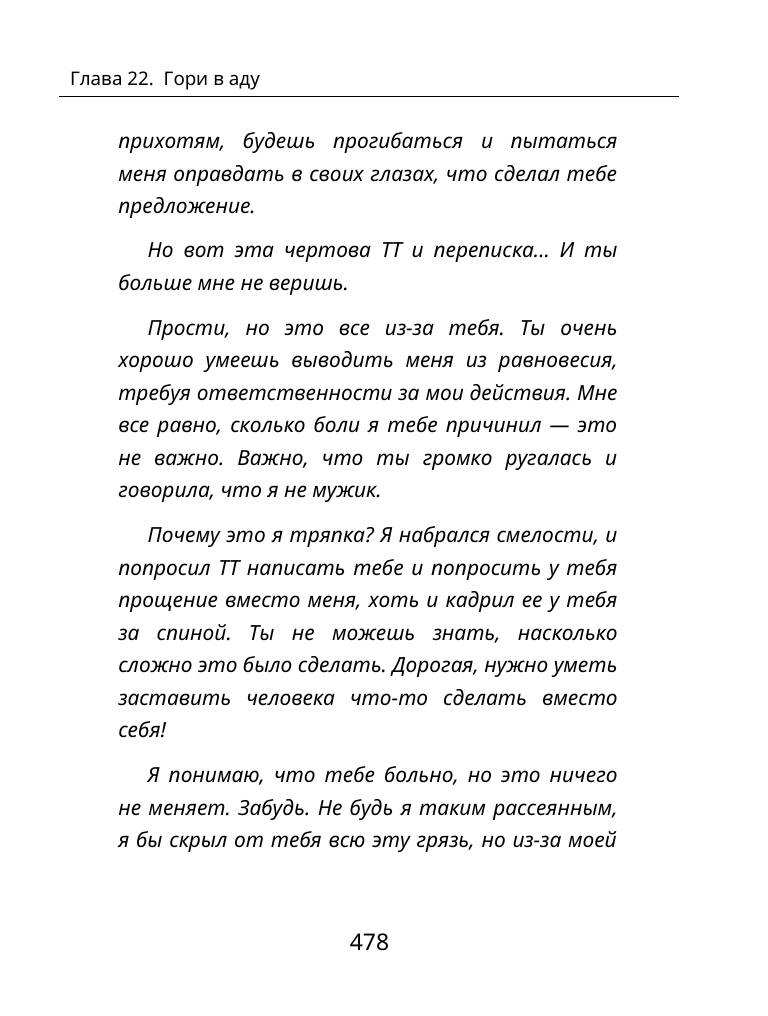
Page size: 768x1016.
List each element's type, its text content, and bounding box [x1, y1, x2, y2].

text Я понимаю, что тебе больно, но это ничего не меняет. Забудь. Не будь я таким рассеянным, я бы скрыл от тебя всю эту грязь, но из-за моей [118, 760, 620, 854]
text Но вот эта чертова ТТ и переписка... И ты больше мне не веришь. [118, 236, 620, 297]
text Почему это я тряпка? Я набрался смелости, и попросил ТТ написать тебе и попросить у тебя прощение вместо меня, хоть и кадрил ее у тебя за спиной. Ты не можешь знать, насколько сложно это было сделать. Дорогая, нужно уметь заставить человека что-то сделать вместо себя! [118, 520, 620, 744]
text Прости, но это все из-за тебя. Ты очень хорошо умеешь выводить меня из равновесия, требуя ответственности за мои действия. Мне все равно, сколько боли я тебе причинил — это не важно. Важно, что ты громко ругалась и говорила, что я не мужик. [118, 313, 620, 504]
text прихотям, будешь прогибаться и пытаться меня оправдать в своих глазах, что сделал тебе предложение. [118, 126, 620, 220]
